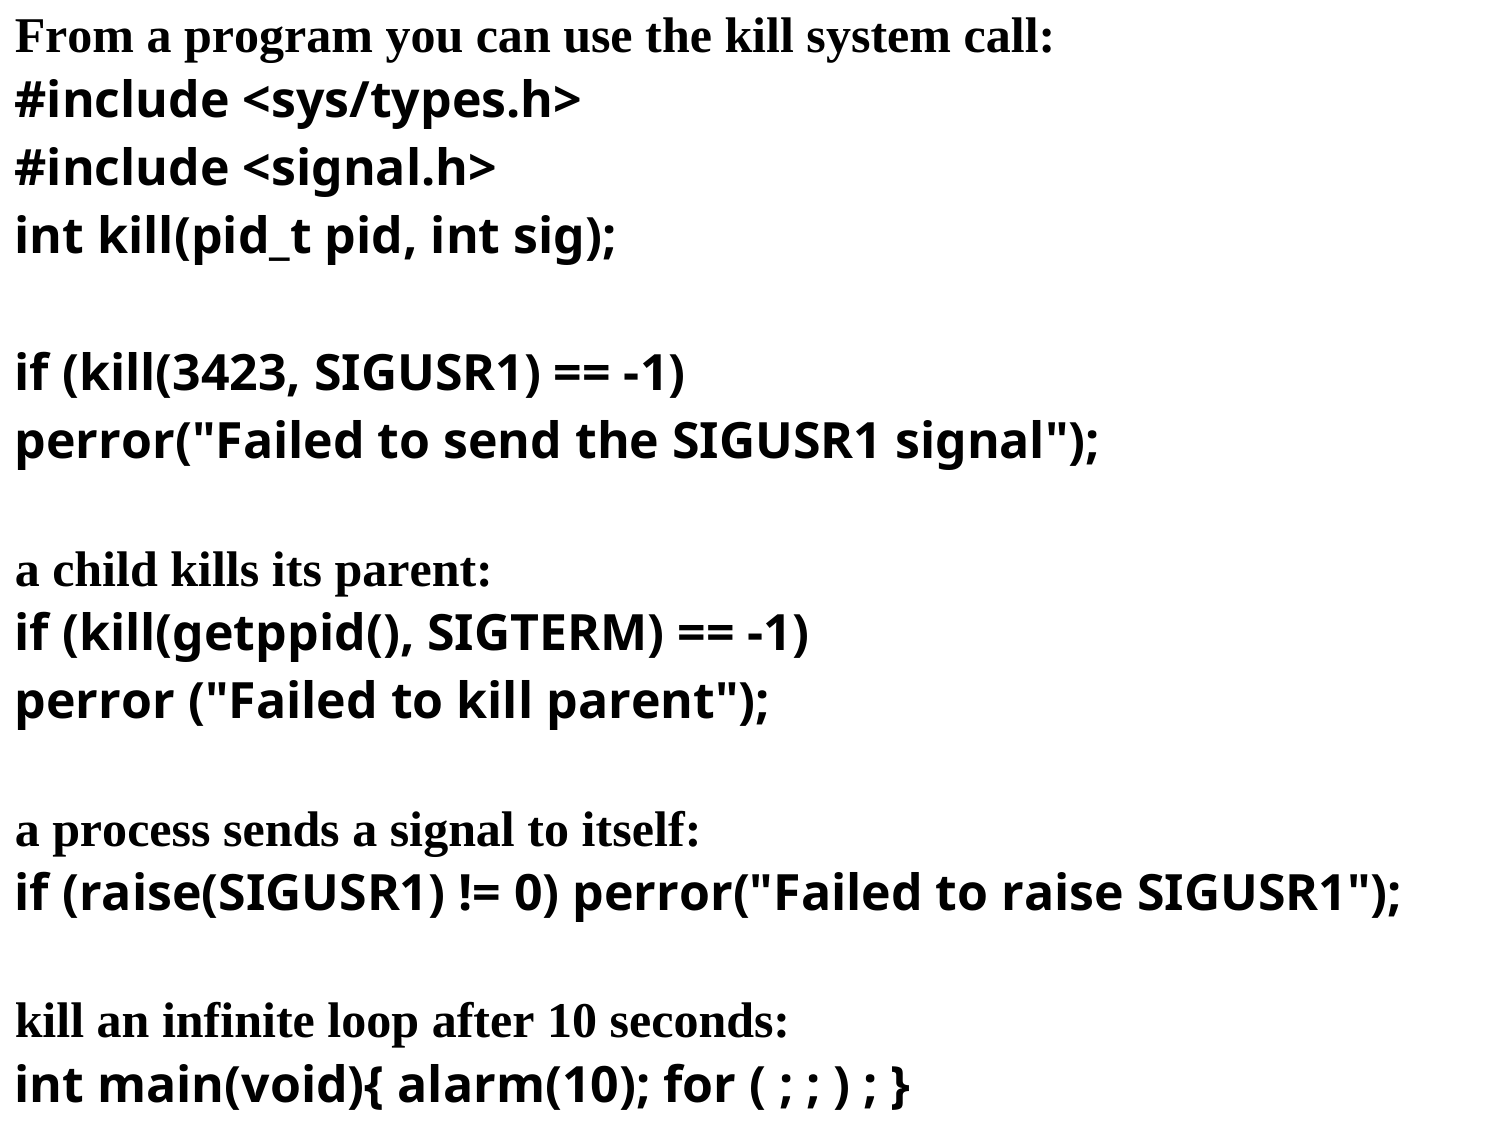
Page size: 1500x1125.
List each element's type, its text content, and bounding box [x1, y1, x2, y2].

title From a program you can use the kill system call: #include <sys/types.h> #include <signal.h> int kill(pid_t pid, int sig); if (kill(3423, SIGUSR1) == -1) perror("Failed to send the SIGUSR1 signal"); a child kills its parent: if (kill(getppid(), SIGTERM) == -1) perror ("Failed to kill parent"); a process sends a signal to itself: if (raise(SIGUSR1) != 0) perror("Failed to raise SIGUSR1"); kill an infinite loop after 10 seconds: int main(void){ alarm(10); for ( ; ; ) ; } [0, 0, 1500, 1125]
